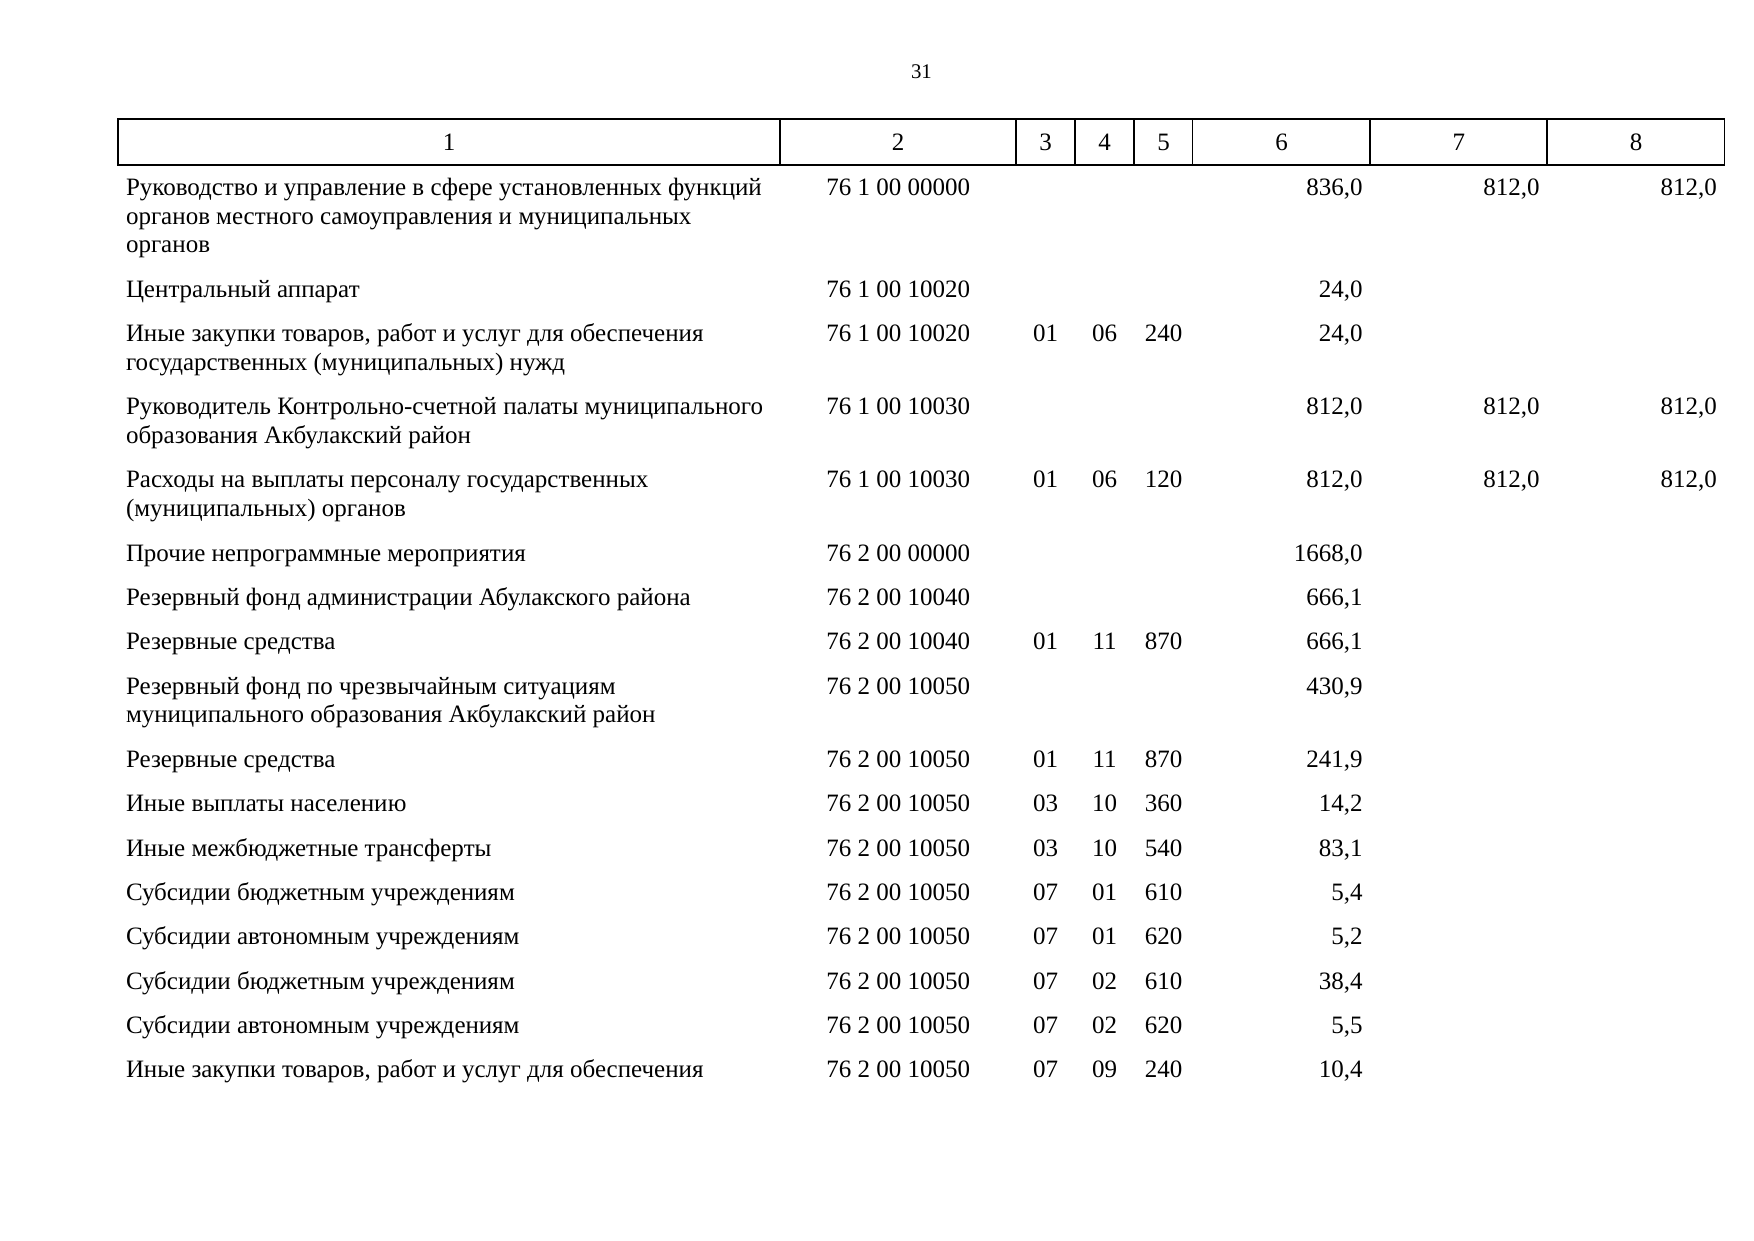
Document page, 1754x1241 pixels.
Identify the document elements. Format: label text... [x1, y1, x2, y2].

table_cell [1016, 574, 1075, 618]
table_cell [1547, 780, 1724, 825]
table_cell [1547, 958, 1724, 1002]
table_cell 10 [1075, 825, 1134, 869]
table_cell 540 [1134, 825, 1193, 869]
table_cell 870 [1134, 619, 1193, 663]
table_cell [1370, 736, 1547, 780]
table_cell [1016, 663, 1075, 736]
table_cell Иные выплаты населению [118, 780, 780, 825]
table_cell 76 1 00 10030 [780, 384, 1016, 457]
table_cell [1370, 266, 1547, 310]
table_header 8 [1555, 128, 1716, 156]
table_cell [1134, 530, 1193, 574]
table_cell 812,0 [1547, 166, 1724, 266]
table_cell [1370, 869, 1547, 913]
table_cell 07 [1016, 958, 1075, 1002]
table_cell 812,0 [1370, 384, 1547, 457]
table_cell Резервный фонд администрации Абулакского района [118, 574, 780, 618]
table_cell 24,0 [1193, 310, 1370, 383]
table_cell 666,1 [1193, 574, 1370, 618]
table_header [1135, 120, 1192, 164]
table_cell Резервные средства [118, 736, 780, 780]
table_cell [1134, 166, 1193, 266]
table_cell Руководство и управление в сфере установленных функций органов местного самоуправления и муниципальных органов [118, 166, 780, 266]
table_cell [1075, 663, 1134, 736]
table_cell Руководитель Контрольно-счетной палаты муниципального образования Акбулакский район [118, 384, 780, 457]
table_cell 03 [1016, 825, 1075, 869]
table_cell 38,4 [1193, 958, 1370, 1002]
table_cell [1370, 958, 1547, 1002]
table_cell 620 [1134, 1002, 1193, 1047]
table_cell [1547, 1002, 1724, 1047]
table_cell 76 2 00 10040 [780, 574, 1016, 618]
table_cell 76 2 00 10050 [780, 825, 1016, 869]
table_cell 06 [1075, 310, 1134, 383]
table_cell 666,1 [1193, 619, 1370, 663]
table_cell [1134, 384, 1193, 457]
table_cell 76 2 00 10050 [780, 736, 1016, 780]
table_cell [1547, 736, 1724, 780]
table_header [119, 120, 779, 164]
table_header 2 [788, 128, 1008, 156]
table_cell [1016, 384, 1075, 457]
table_cell 07 [1016, 914, 1075, 958]
table_cell 10,4 [1193, 1047, 1370, 1091]
table_cell 812,0 [1547, 457, 1724, 530]
table_cell Резервный фонд по чрезвычайным ситуациям муниципального образования Акбулакский район [118, 663, 780, 736]
table_cell Резервные средства [118, 619, 780, 663]
table_cell 10 [1075, 780, 1134, 825]
table_cell 5,5 [1193, 1002, 1370, 1047]
table_cell 620 [1134, 914, 1193, 958]
table_cell [1134, 663, 1193, 736]
table_cell 11 [1075, 736, 1134, 780]
table_cell [1370, 663, 1547, 736]
table_cell 5,4 [1193, 869, 1370, 913]
table_cell 01 [1016, 457, 1075, 530]
table_cell 02 [1075, 958, 1134, 1002]
table_header [1371, 120, 1546, 164]
table_cell 01 [1016, 619, 1075, 663]
table_header [1193, 120, 1369, 164]
table_cell 360 [1134, 780, 1193, 825]
table_cell 812,0 [1193, 384, 1370, 457]
table_cell 76 2 00 00000 [780, 530, 1016, 574]
table_cell [1547, 530, 1724, 574]
table_cell 76 2 00 10050 [780, 1002, 1016, 1047]
table_cell 09 [1075, 1047, 1134, 1091]
table_cell 03 [1016, 780, 1075, 825]
table_cell 07 [1016, 1002, 1075, 1047]
table_cell [1547, 1047, 1724, 1091]
table_cell 5,2 [1193, 914, 1370, 958]
table_cell 07 [1016, 1047, 1075, 1091]
table_cell 01 [1016, 736, 1075, 780]
table_cell [1075, 384, 1134, 457]
table_cell 14,2 [1193, 780, 1370, 825]
table_cell 24,0 [1193, 266, 1370, 310]
table_cell [1370, 1047, 1547, 1091]
table_cell 76 2 00 10040 [780, 619, 1016, 663]
table_cell Субсидии бюджетным учреждениям [118, 869, 780, 913]
table_cell 76 1 00 10020 [780, 266, 1016, 310]
table_cell 836,0 [1193, 166, 1370, 266]
table_cell 812,0 [1547, 384, 1724, 457]
table_cell [1370, 310, 1547, 383]
table_cell [1547, 825, 1724, 869]
table_cell 610 [1134, 869, 1193, 913]
table_cell Субсидии автономным учреждениям [118, 1002, 780, 1047]
table_cell 240 [1134, 1047, 1193, 1091]
table_cell 76 1 00 10020 [780, 310, 1016, 383]
table_cell 76 2 00 10050 [780, 663, 1016, 736]
table_cell [1547, 914, 1724, 958]
table_cell [1547, 869, 1724, 913]
table_cell 11 [1075, 619, 1134, 663]
table_cell [1016, 166, 1075, 266]
table_header [781, 120, 1015, 164]
table_cell Прочие непрограммные мероприятия [118, 530, 780, 574]
table_cell 76 1 00 10030 [780, 457, 1016, 530]
table_cell [1370, 530, 1547, 574]
table_cell 812,0 [1193, 457, 1370, 530]
table_cell 76 2 00 10050 [780, 958, 1016, 1002]
table_header 1 [126, 128, 772, 156]
table_cell [1547, 310, 1724, 383]
table_cell [1134, 574, 1193, 618]
table_cell 76 2 00 10050 [780, 914, 1016, 958]
table_header [1076, 120, 1133, 164]
table_cell [1075, 166, 1134, 266]
table_header 5 [1142, 128, 1185, 156]
table_cell [1370, 825, 1547, 869]
table_cell 240 [1134, 310, 1193, 383]
table_cell [1547, 574, 1724, 618]
table_cell Иные закупки товаров, работ и услуг для обеспечения [118, 1047, 780, 1091]
table_cell 01 [1075, 914, 1134, 958]
table_cell Иные межбюджетные трансферты [118, 825, 780, 869]
table_header 6 [1201, 128, 1362, 156]
table_cell Иные закупки товаров, работ и услуг для обеспечения государственных (муниципальных) нужд [118, 310, 780, 383]
table_cell Субсидии автономным учреждениям [118, 914, 780, 958]
table_header 7 [1378, 128, 1539, 156]
table_cell Субсидии бюджетным учреждениям [118, 958, 780, 1002]
table_cell 870 [1134, 736, 1193, 780]
table_header [1548, 120, 1724, 164]
table_cell 02 [1075, 1002, 1134, 1047]
table_cell 07 [1016, 869, 1075, 913]
table_cell [1547, 266, 1724, 310]
table_cell [1547, 619, 1724, 663]
table_cell 241,9 [1193, 736, 1370, 780]
table_cell [1370, 619, 1547, 663]
table_cell [1370, 1002, 1547, 1047]
table_cell 76 1 00 00000 [780, 166, 1016, 266]
table_cell 06 [1075, 457, 1134, 530]
table_cell 76 2 00 10050 [780, 1047, 1016, 1091]
table_cell 01 [1075, 869, 1134, 913]
table_cell 430,9 [1193, 663, 1370, 736]
table_cell Расходы на выплаты персоналу государственных (муниципальных) органов [118, 457, 780, 530]
table_cell [1370, 914, 1547, 958]
table_cell Центральный аппарат [118, 266, 780, 310]
table_cell 812,0 [1370, 457, 1547, 530]
table_cell 76 2 00 10050 [780, 780, 1016, 825]
table_cell 01 [1016, 310, 1075, 383]
table_cell [1016, 266, 1075, 310]
table_header [1017, 120, 1074, 164]
table_cell [1075, 530, 1134, 574]
table_cell 76 2 00 10050 [780, 869, 1016, 913]
table_cell [1547, 663, 1724, 736]
table_cell [1075, 266, 1134, 310]
table_cell [1370, 574, 1547, 618]
table_header 4 [1083, 128, 1126, 156]
table_cell 610 [1134, 958, 1193, 1002]
table_cell 1668,0 [1193, 530, 1370, 574]
table_cell [1075, 574, 1134, 618]
table_cell 120 [1134, 457, 1193, 530]
table_cell [1134, 266, 1193, 310]
table_cell 83,1 [1193, 825, 1370, 869]
table_cell [1016, 530, 1075, 574]
table_header 3 [1024, 128, 1067, 156]
table_cell [1370, 780, 1547, 825]
table_cell 812,0 [1370, 166, 1547, 266]
